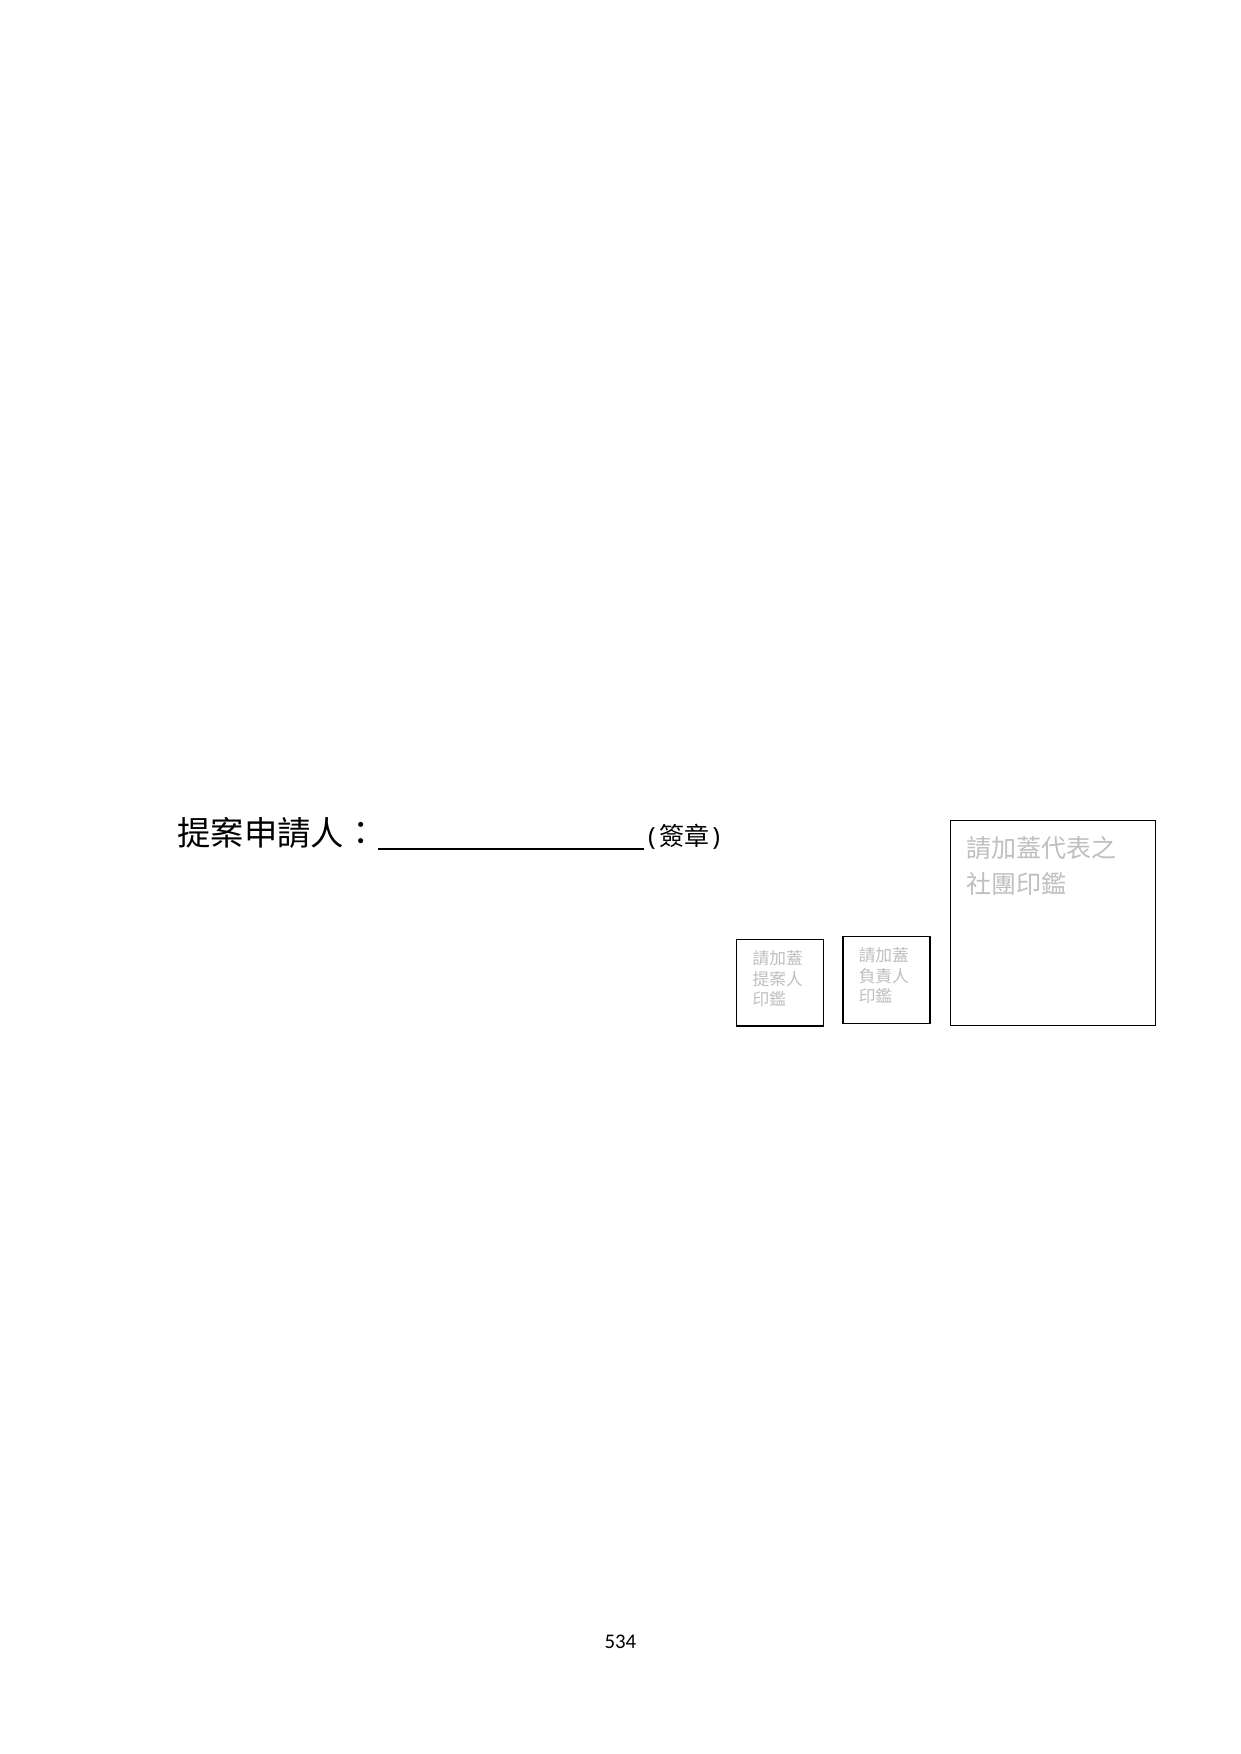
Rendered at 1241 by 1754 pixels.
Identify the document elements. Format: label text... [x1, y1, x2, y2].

text 請加蓋代表之社團印鑑 [966, 828, 1139, 901]
text 提案申請人： (簽章) [177, 789, 1155, 1026]
text 請加蓋負責人印鑑 [858, 944, 914, 1007]
text 請加蓋提案人印鑑 [752, 947, 808, 1010]
